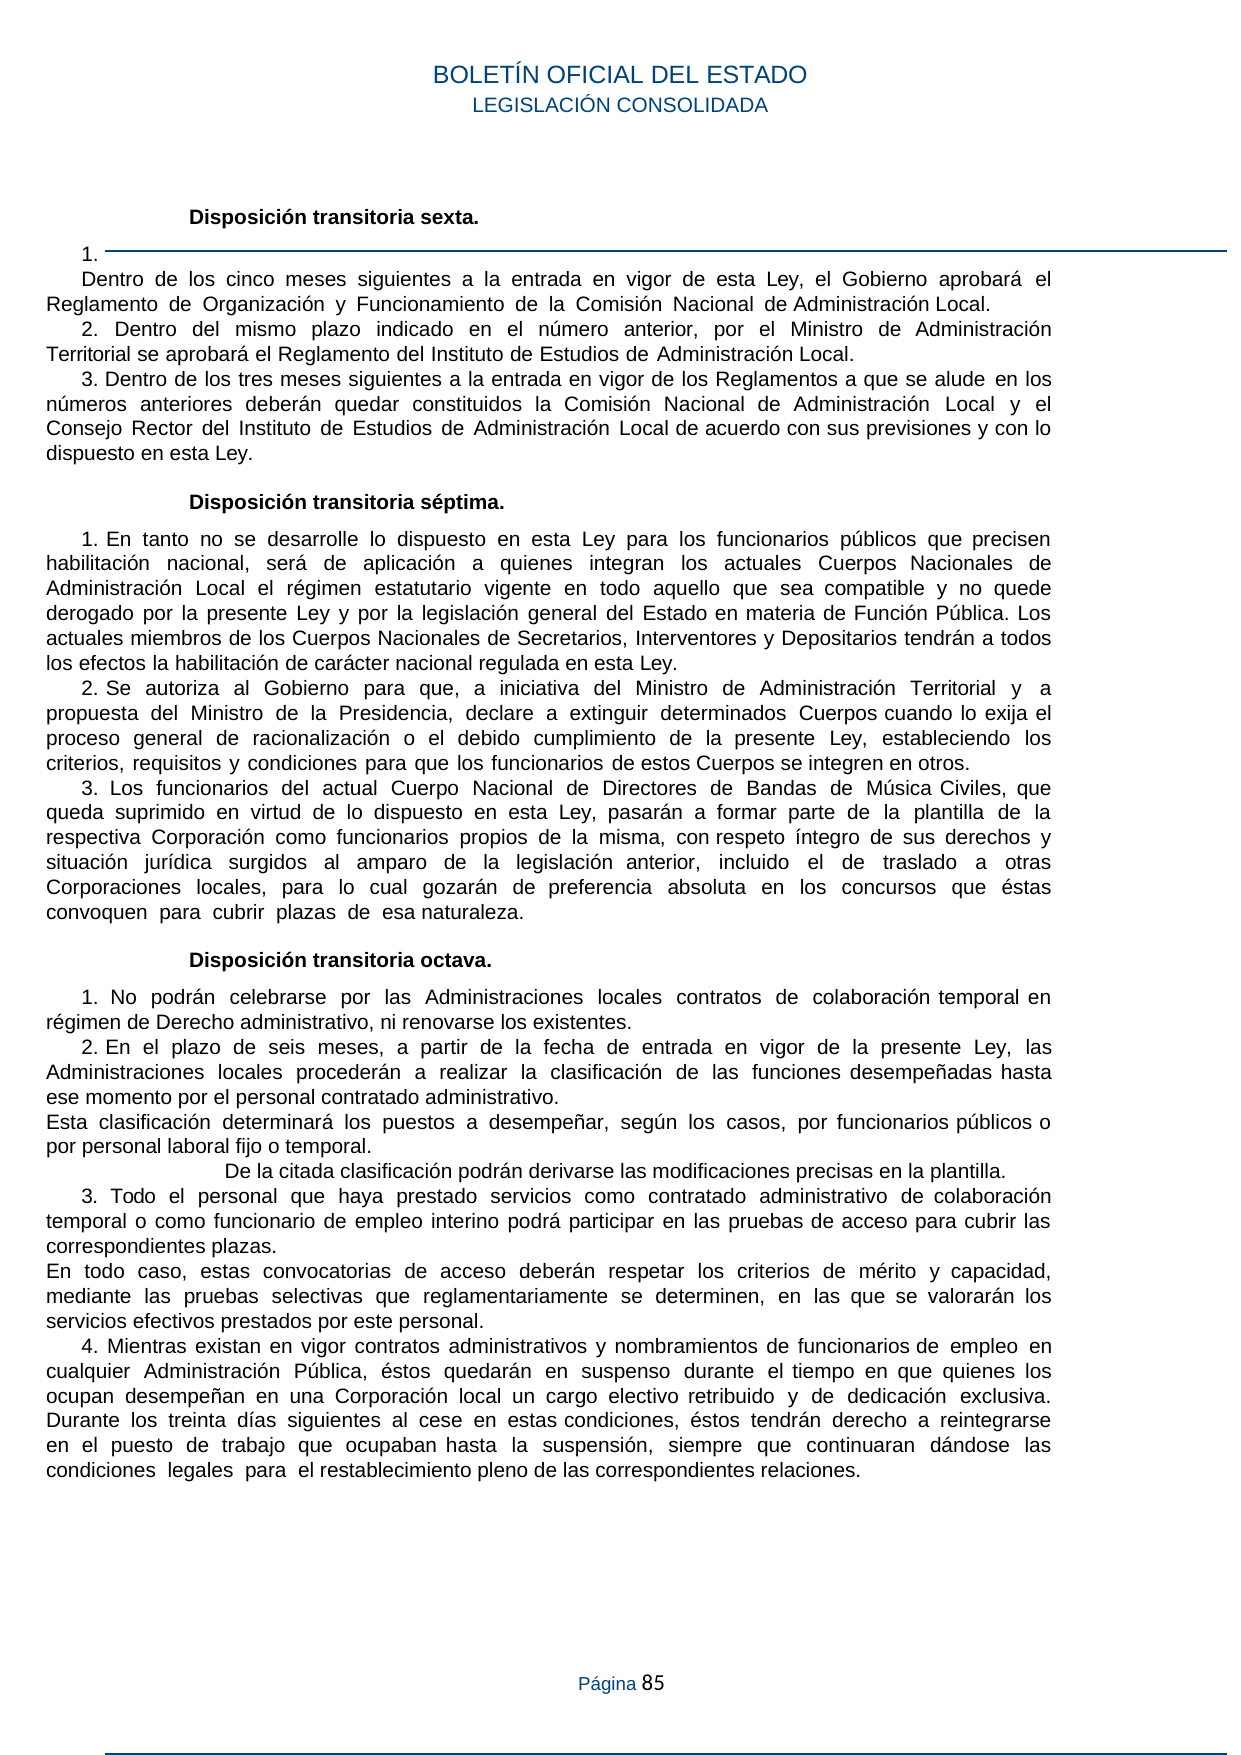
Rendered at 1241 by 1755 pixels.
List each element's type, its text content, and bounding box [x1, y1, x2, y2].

list Los funcionarios del actual Cuerpo Nacional de Directores de Bandas de Música Civiles, que queda suprimido en virtud de lo dispuesto en esta Ley, pasarán a formar parte de la plantilla de la respectiva Corporación como funcionarios propios de la misma, con respeto íntegro de sus derechos y situación jurídica surgidos al amparo de la legislación anterior, incluido el de traslado a otras Corporaciones locales, para lo cual gozarán de preferencia absoluta en los concursos que éstas convoquen para cubrir plazas de esa naturaleza. [46, 775, 1052, 924]
subtitle Disposición transitoria octava. [189, 948, 1195, 972]
list Dentro de los cinco meses siguientes a la entrada en vigor de esta Ley, el Gobierno aprobará el Reglamento de Organización y Funcionamiento de la Comisión Nacional de Administración Local. [46, 242, 1052, 316]
subtitle Disposición transitoria sexta. [189, 205, 1195, 229]
list Dentro del mismo plazo indicado en el número anterior, por el Ministro de Administración Territorial se aprobará el Reglamento del Instituto de Estudios de Administración Local. [46, 317, 1052, 366]
text En todo caso, estas convocatorias de acceso deberán respetar los criterios de mérito y capacidad, mediante las pruebas selectivas que reglamentariamente se determinen, en las que se valorarán los servicios efectivos prestados por este personal. [46, 1259, 1052, 1333]
list No podrán celebrarse por las Administraciones locales contratos de colaboración temporal en régimen de Derecho administrativo, ni renovarse los existentes. [46, 985, 1052, 1034]
subtitle Disposición transitoria séptima. [189, 489, 1195, 513]
list Todo el personal que haya prestado servicios como contratado administrativo de colaboración temporal o como funcionario de empleo interino podrá participar en las pruebas de acceso para cubrir las correspondientes plazas. [46, 1184, 1052, 1258]
list En tanto no se desarrolle lo dispuesto en esta Ley para los funcionarios públicos que precisen habilitación nacional, será de aplicación a quienes integran los actuales Cuerpos Nacionales de Administración Local el régimen estatutario vigente en todo aquello que sea compatible y no quede derogado por la presente Ley y por la legislación general del Estado en materia de Función Pública. Los actuales miembros de los Cuerpos Nacionales de Secretarios, Interventores y Depositarios tendrán a todos los efectos la habilitación de carácter nacional regulada en esta Ley. [46, 526, 1052, 675]
list Mientras existan en vigor contratos administrativos y nombramientos de funcionarios de empleo en cualquier Administración Pública, éstos quedarán en suspenso durante el tiempo en que quienes los ocupan desempeñan en una Corporación local un cargo electivo retribuido y de dedicación exclusiva. Durante los treinta días siguientes al cese en estas condiciones, éstos tendrán derecho a reintegrarse en el puesto de trabajo que ocupaban hasta la suspensión, siempre que continuaran dándose las condiciones legales para el restablecimiento pleno de las correspondientes relaciones. [46, 1334, 1052, 1482]
text Esta clasificación determinará los puestos a desempeñar, según los casos, por funcionarios públicos o por personal laboral fijo o temporal. [46, 1109, 1052, 1158]
list Dentro de los tres meses siguientes a la entrada en vigor de los Reglamentos a que se alude en los números anteriores deberán quedar constituidos la Comisión Nacional de Administración Local y el Consejo Rector del Instituto de Estudios de Administración Local de acuerdo con sus previsiones y con lo dispuesto en esta Ley. [46, 366, 1052, 465]
list En el plazo de seis meses, a partir de la fecha de entrada en vigor de la presente Ley, las Administraciones locales procederán a realizar la clasificación de las funciones desempeñadas hasta ese momento por el personal contratado administrativo. [46, 1035, 1052, 1108]
text De la citada clasificación podrán derivarse las modificaciones precisas en la plantilla. [224, 1159, 1195, 1183]
list Se autoriza al Gobierno para que, a iniciativa del Ministro de Administración Territorial y a propuesta del Ministro de la Presidencia, declare a extinguir determinados Cuerpos cuando lo exija el proceso general de racionalización o el debido cumplimiento de la presente Ley, estableciendo los criterios, requisitos y condiciones para que los funcionarios de estos Cuerpos se integren en otros. [46, 676, 1052, 774]
